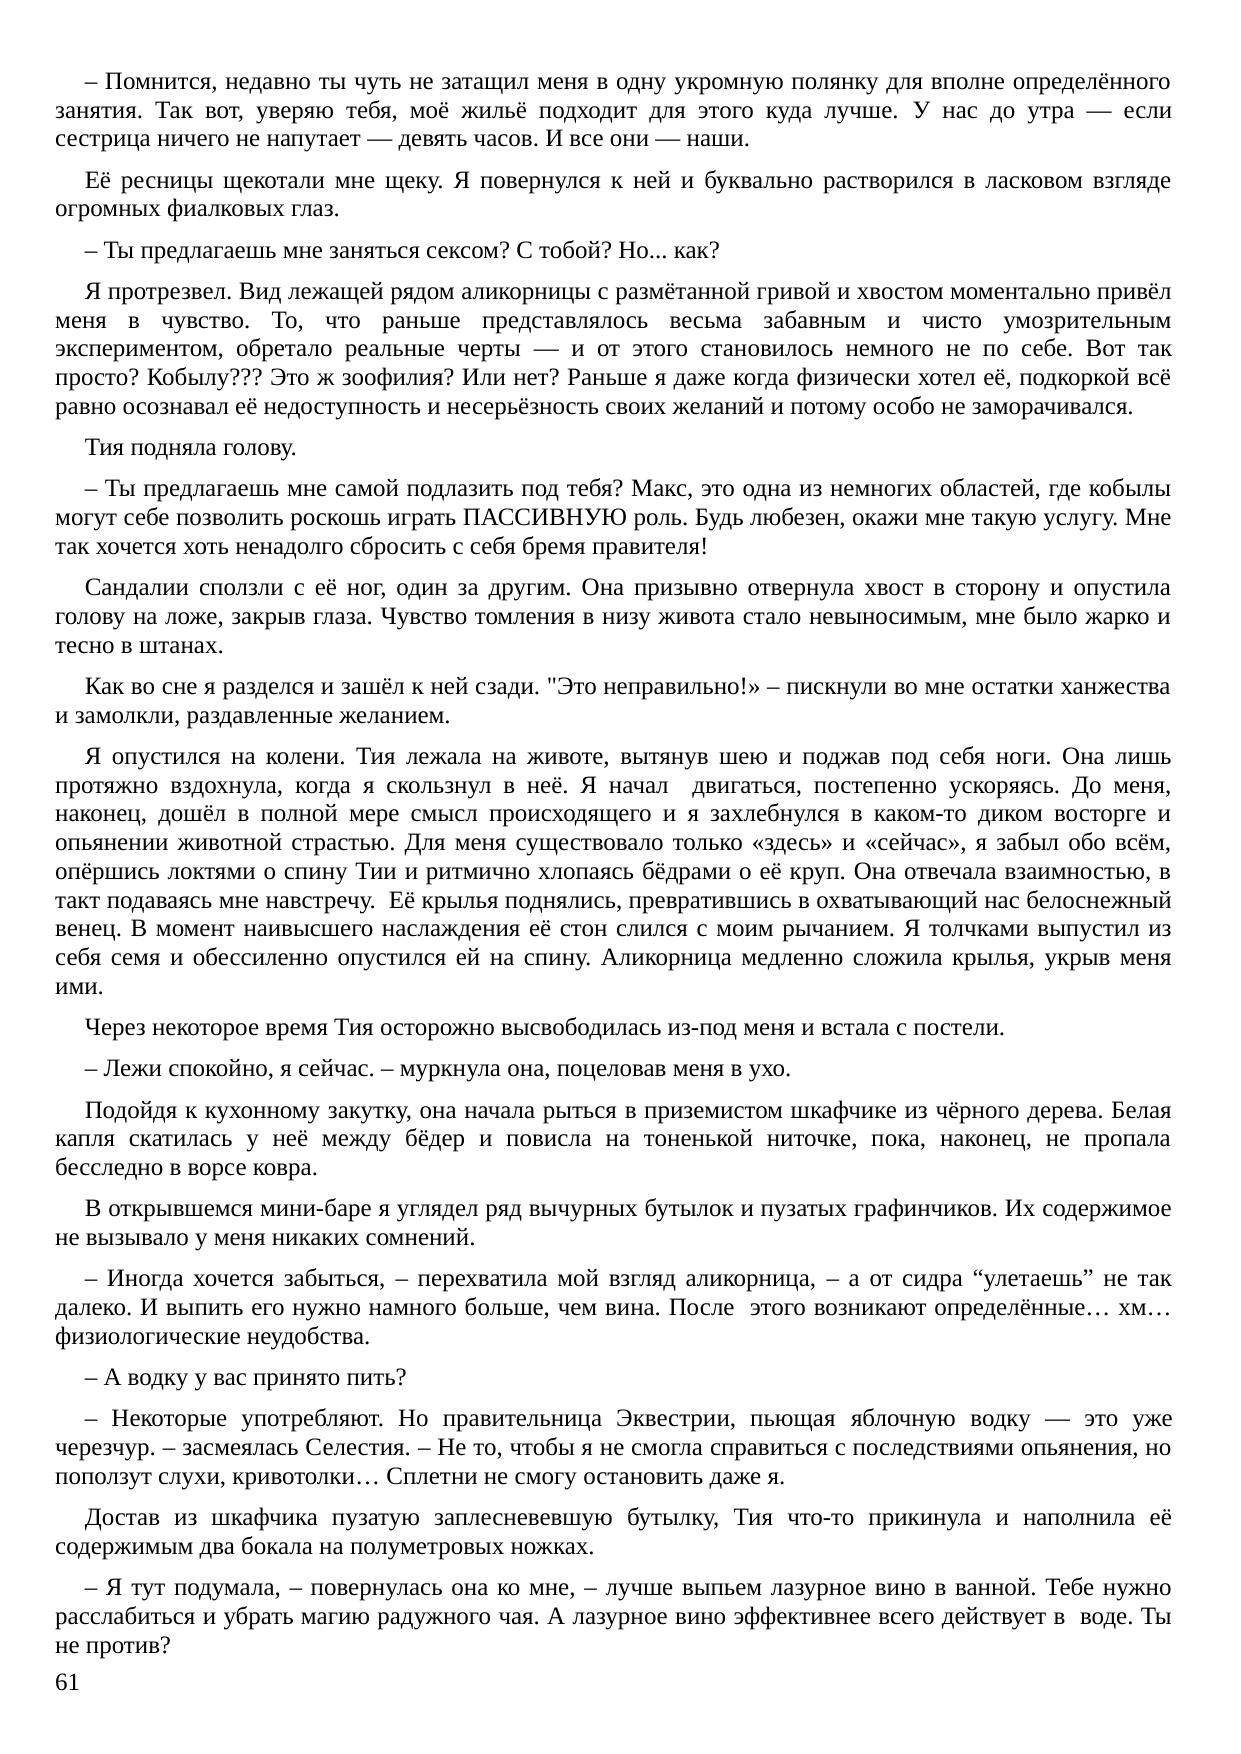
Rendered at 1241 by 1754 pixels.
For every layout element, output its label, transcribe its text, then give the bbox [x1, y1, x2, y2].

text Подойдя к кухонному закутку, она начала рыться в приземистом шкафчике из чёрного дерева. Белая капля скатилась у неё между бёдер и повисла на тоненькой ниточке, пока, наконец, не пропала бесследно в ворсе ковра. [55, 1095, 1173, 1181]
text – Ты предлагаешь мне заняться сексом? С тобой? Но... как? [55, 235, 1173, 263]
text Тия подняла голову. [55, 432, 1173, 461]
text – Некоторые употребляют. Но правительница Эквестрии, пьющая яблочную водку — это уже черезчур. – засмеялась Селестия. – Не то, чтобы я не смогла справиться с последствиями опьянения, но поползут слухи, кривотолки… Сплетни не смогу остановить даже я. [55, 1403, 1173, 1490]
text – А водку у вас принято пить? [55, 1362, 1173, 1391]
text – Помнится, недавно ты чуть не затащил меня в одну укромную полянку для вполне определённого занятия. Так вот, уверяю тебя, моё жильё подходит для этого куда лучше. У нас до утра — если сестрица ничего не напутает — девять часов. И все они — наши. [55, 66, 1173, 152]
text Как во сне я разделся и зашёл к ней сзади. "Это неправильно!» – пискнули во мне остатки ханжества и замолкли, раздавленные желанием. [55, 671, 1173, 728]
text – Я тут подумала, – повернулась она ко мне, – лучше выпьем лазурное вино в ванной. Тебе нужно расслабиться и убрать магию радужного чая. А лазурное вино эффективнее всего действует в воде. Ты не против? [55, 1572, 1173, 1658]
text – Ты предлагаешь мне самой подлазить под тебя? Макс, это одна из немногих областей, где кобылы могут себе позволить роскошь играть ПАССИВНУЮ роль. Будь любезен, окажи мне такую услугу. Мне так хочется хоть ненадолго сбросить с себя бремя правителя! [55, 473, 1173, 560]
text Я опустился на колени. Тия лежала на животе, вытянув шею и поджав под себя ноги. Она лишь протяжно вздохнула, когда я скользнул в неё. Я начал двигаться, постепенно ускоряясь. До меня, наконец, дошёл в полной мере смысл происходящего и я захлебнулся в каком-то диком восторге и опьянении животной страстью. Для меня существовало только «здесь» и «сейчас», я забыл обо всём, опёршись локтями о спину Тии и ритмично хлопаясь бёдрами о её круп. Она отвечала взаимностью, в такт подаваясь мне навстречу. Её крылья поднялись, превратившись в охватывающий нас белоснежный венец. В момент наивысшего наслаждения её стон слился с моим рычанием. Я толчками выпустил из себя семя и обессиленно опустился ей на спину. Аликорница медленно сложила крылья, укрыв меня ими. [55, 741, 1173, 1000]
text Её ресницы щекотали мне щеку. Я повернулся к ней и буквально растворился в ласковом взгляде огромных фиалковых глаз. [55, 165, 1173, 222]
text – Лежи спокойно, я сейчас. – муркнула она, поцеловав меня в ухо. [55, 1053, 1173, 1082]
text В открывшемся мини-баре я углядел ряд вычурных бутылок и пузатых графинчиков. Их содержимое не вызывало у меня никаких сомнений. [55, 1193, 1173, 1251]
text – Иногда хочется забыться, – перехватила мой взгляд аликорница, – а от сидра “улетаешь” не так далеко. И выпить его нужно намного больше, чем вина. После этого возникают определённые… хм… физиологические неудобства. [55, 1263, 1173, 1350]
text Сандалии сползли с её ног, один за другим. Она призывно отвернула хвост в сторону и опустила голову на ложе, закрыв глаза. Чувство томления в низу живота стало невыносимым, мне было жарко и тесно в штанах. [55, 572, 1173, 658]
text Через некоторое время Тия осторожно высвободилась из-под меня и встала с постели. [55, 1012, 1173, 1041]
text Я протрезвел. Вид лежащей рядом аликорницы с размётанной гривой и хвостом моментально привёл меня в чувство. То, что раньше представлялось весьма забавным и чисто умозрительным экспериментом, обретало реальные черты — и от этого становилось немного не по себе. Вот так просто? Кобылу??? Это ж зоофилия? Или нет? Раньше я даже когда физически хотел её, подкоркой всё равно осознавал её недоступность и несерьёзность своих желаний и потому особо не заморачивался. [55, 276, 1173, 420]
text Достав из шкафчика пузатую заплесневевшую бутылку, Тия что-то прикинула и наполнила её содержимым два бокала на полуметровых ножках. [55, 1502, 1173, 1560]
